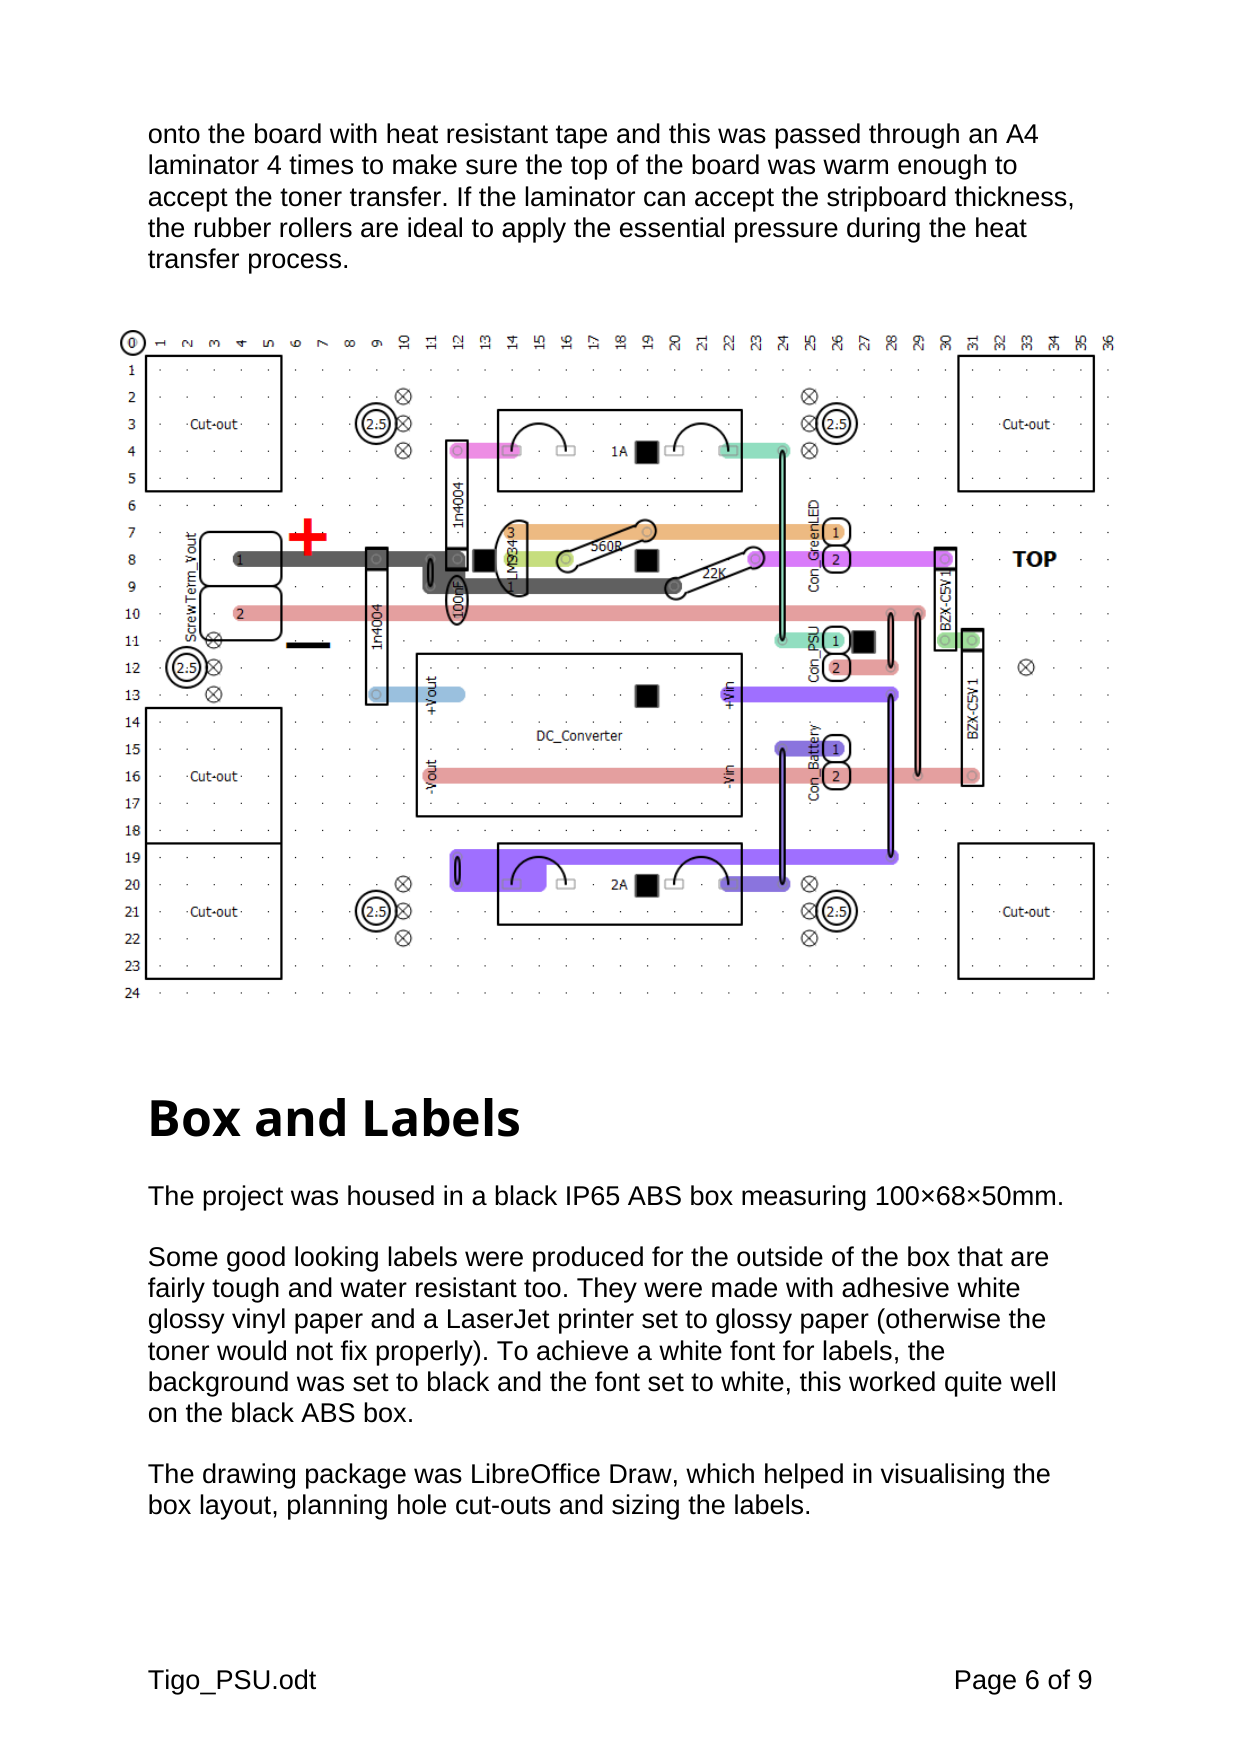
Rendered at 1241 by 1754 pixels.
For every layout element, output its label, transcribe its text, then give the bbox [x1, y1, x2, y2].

text The drawing package was LibreOffice Draw, which helped in visualising the box layout, planning hole cut-outs and sizing the labels. [148, 1458, 1093, 1520]
subtitle Box and Labels [148, 1006, 1093, 1151]
text The project was housed in a black IP65 ABS box measuring 100×68×50mm. [148, 1180, 1093, 1211]
text Some good looking labels were produced for the outside of the box that are fairly tough and water resistant too. They were made with adhesive white glossy vinyl paper and a LaserJet printer set to glossy paper (otherwise the toner would not fix properly). To achieve a white font for labels, the background was set to black and the font set to white, this worked quite well on the black ABS box. [148, 1241, 1093, 1428]
text onto the board with heat resistant tape and this was passed through an A4 laminator 4 times to make sure the top of the board was warm enough to accept the toner transfer. If the laminator can accept the stripboard thickness, the rubber rollers are ideal to apply the essential pressure during the heat transfer process. [148, 118, 1093, 274]
picture [119, 330, 1121, 1006]
